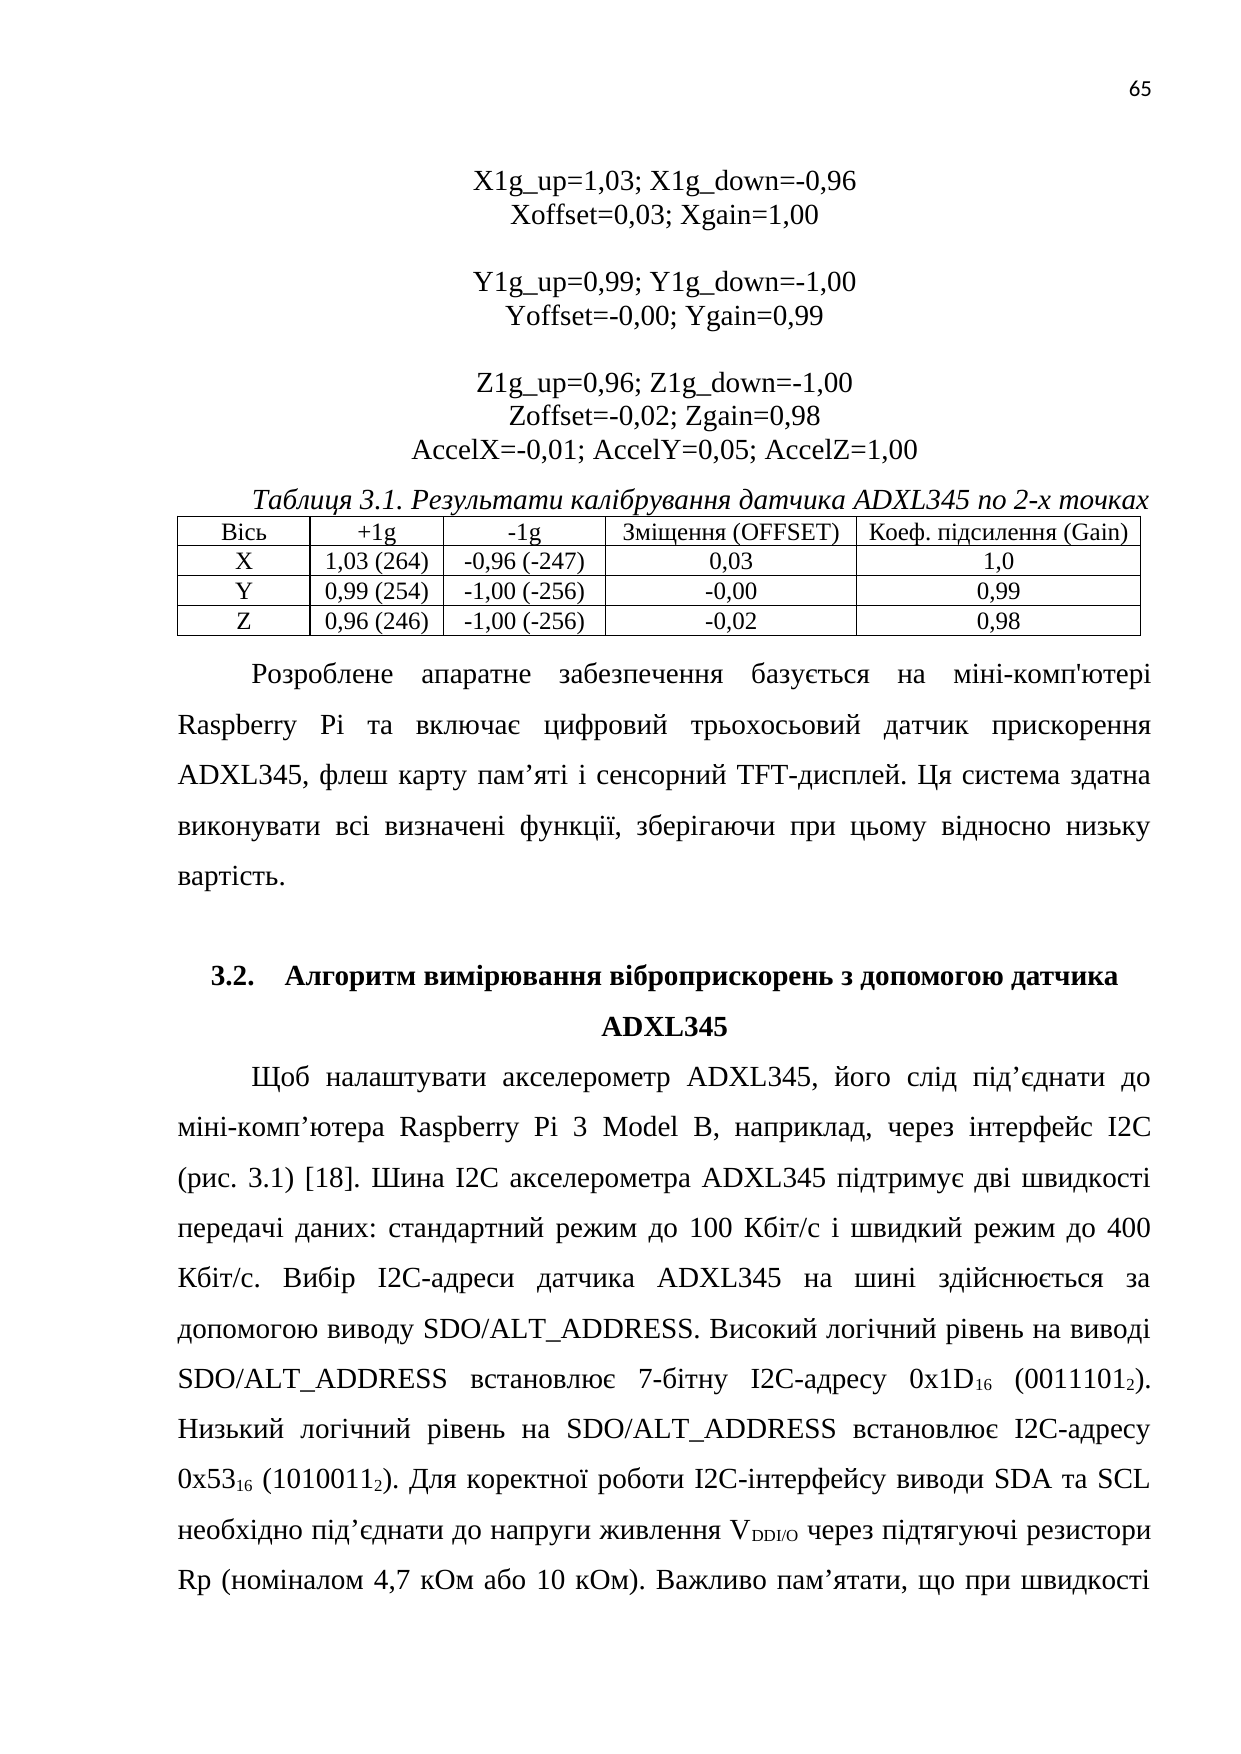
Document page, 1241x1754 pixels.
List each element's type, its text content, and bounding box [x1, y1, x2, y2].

text Yoffset=-0,00; Ygain=0,99 [177, 298, 1152, 331]
table_header Вісь [178, 517, 309, 545]
table_cell -0,96 (-247) [444, 546, 605, 575]
table_header Зміщення (OFFSET) [606, 517, 856, 545]
text Таблиця 3.1. Результати калібрування датчика ADXL345 по 2-х точках [177, 482, 1152, 516]
table_cell 0,99 [857, 576, 1140, 605]
table_cell Z [178, 606, 309, 635]
table_cell X [178, 546, 309, 575]
table_cell -0,02 [606, 606, 856, 635]
table_cell -1,00 (-256) [444, 576, 605, 605]
subtitle 3.2. Алгоритм вимірювання віброприскорень з допомогою датчика ADXL345 [177, 958, 1152, 1042]
table_cell Y [178, 576, 309, 605]
table_cell 0,99 (254) [311, 576, 443, 605]
text Xoffset=0,03; Xgain=1,00 [177, 197, 1152, 231]
table_cell -1,00 (-256) [444, 606, 605, 635]
text AccelX=-0,01; AccelY=0,05; AccelZ=1,00 [177, 432, 1152, 465]
table_cell 0,98 [857, 606, 1140, 635]
table_header Коеф. підсилення (Gain) [857, 517, 1140, 545]
table_cell -0,00 [606, 576, 856, 605]
table_cell 1,0 [857, 546, 1140, 575]
text Z1g_up=0,96; Z1g_down=-1,00 [177, 365, 1152, 398]
table_header +1g [311, 517, 443, 545]
text X1g_up=1,03; X1g_down=-0,96 [177, 163, 1152, 197]
table_cell 0,96 (246) [311, 606, 443, 635]
text Zoffset=-0,02; Zgain=0,98 [177, 398, 1152, 432]
table_cell 0,03 [606, 546, 856, 575]
text Щоб налаштувати акселерометр ADXL345, його слід під’єднати до міні-комп’ютера Raspberry Pi 3 Model B, наприклад, через інтерфейс I2C (рис. 3.1) [18]. Шина I2C акселерометра ADXL345 підтримує дві швидкості передачі даних: cтандартний режим до 100 Кбіт/с і швидкий режим до 400 Кбіт/с. Вибір I2C-адреси датчика ADXL345 на шині здійснюється за допомогою виводу SDO/ALT_ADDRESS. Високий логічний рівень на виводі SDO/ALT_ADDRESS встановлює 7-бітну I2C-адресу 0x1D16 (00111012). Низький логічний рівень на SDO/ALT_ADDRESS встановлює I2C-адресу 0x5316 (10100112). Для коректної роботи I2C-інтерфейсу виводи SDA та SCL необхідно під’єднати до напруги живлення VDDI/O через підтягуючі резистори Rp (номіналом 4,7 кОм або 10 кОм). Важливо пам’ятати, що при швидкості [177, 1059, 1152, 1596]
table_cell 1,03 (264) [311, 546, 443, 575]
table_header -1g [444, 517, 605, 545]
text Розроблене апаратне забезпечення базується на міні-комп'ютері Raspberry Pi та включає цифровий трьохосьовий датчик прискорення ADXL345, флеш карту пам’яті і сенсорний TFT-дисплей. Ця система здатна виконувати всі визначені функції, зберігаючи при цьому відносно низьку вартість. [177, 657, 1152, 891]
text Y1g_up=0,99; Y1g_down=-1,00 [177, 264, 1152, 298]
